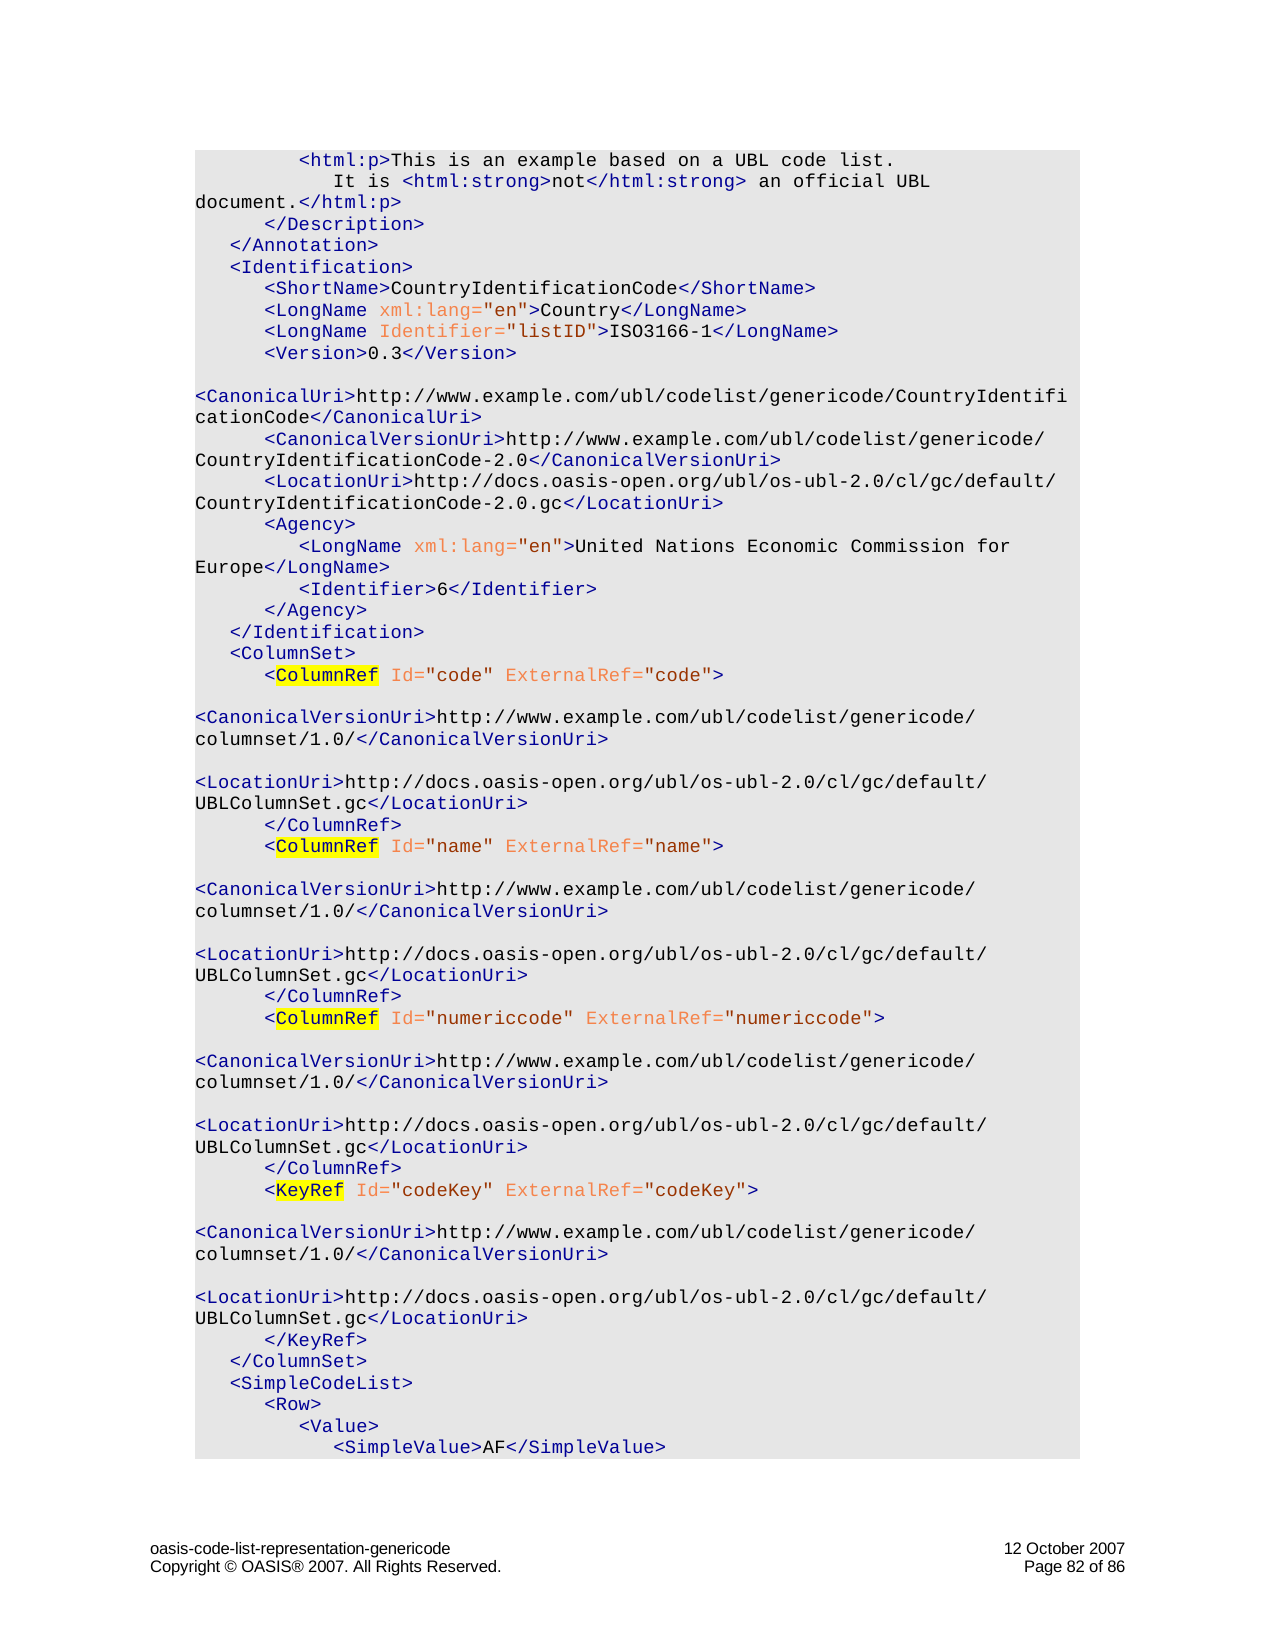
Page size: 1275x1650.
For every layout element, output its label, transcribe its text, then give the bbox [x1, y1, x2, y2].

text <ColumnRef Id="name" ExternalRef="name"> [195, 837, 1080, 858]
text <ColumnRef Id="code" ExternalRef="code"> [195, 665, 1080, 686]
text </KeyRef> [195, 1330, 1080, 1352]
text <ColumnRef Id="numericcode" ExternalRef="numericcode"> [195, 1008, 1080, 1030]
text <CanonicalVersionUri>http://www.example.com/ubl/codelist/genericode/columnset/1.0/</CanonicalVersionUri> [195, 858, 1080, 922]
text <Identifier>6</Identifier> [195, 579, 1080, 601]
text <Version>0.3</Version> [195, 343, 1080, 364]
text <LocationUri>http://docs.oasis-open.org/ubl/os-ubl-2.0/cl/gc/default/UBLColumnSet.gc</LocationUri> [195, 922, 1080, 987]
text <CanonicalVersionUri>http://www.example.com/ubl/codelist/genericode/columnset/1.0/</CanonicalVersionUri> [195, 1030, 1080, 1094]
text <SimpleValue>AF</SimpleValue> [195, 1437, 1080, 1459]
text <CanonicalUri>http://www.example.com/ubl/codelist/genericode/CountryIdentificationCode</CanonicalUri> [195, 364, 1080, 429]
text <LocationUri>http://docs.oasis-open.org/ubl/os-ubl-2.0/cl/gc/default/UBLColumnSet.gc</LocationUri> [195, 1094, 1080, 1158]
text <LocationUri>http://docs.oasis-open.org/ubl/os-ubl-2.0/cl/gc/default/UBLColumnSet.gc</LocationUri> [195, 751, 1080, 815]
text <SimpleCodeList> [195, 1373, 1080, 1394]
text <LocationUri>http://docs.oasis-open.org/ubl/os-ubl-2.0/cl/gc/default/CountryIdentificationCode-2.0.gc</LocationUri> [195, 472, 1080, 515]
text </Annotation> [195, 236, 1080, 257]
text <Agency> [195, 515, 1080, 536]
text <KeyRef Id="codeKey" ExternalRef="codeKey"> [195, 1180, 1080, 1201]
text <ShortName>CountryIdentificationCode</ShortName> [195, 279, 1080, 300]
text </ColumnRef> [195, 815, 1080, 837]
text <Value> [195, 1416, 1080, 1437]
text <html:p>This is an example based on a UBL code list. [195, 150, 1080, 171]
text </Description> [195, 214, 1080, 236]
text <Row> [195, 1394, 1080, 1416]
text </ColumnRef> [195, 987, 1080, 1008]
text </Identification> [195, 622, 1080, 643]
text <LongName xml:lang="en">United Nations Economic Commission for Europe</LongName> [195, 536, 1080, 579]
text <CanonicalVersionUri>http://www.example.com/ubl/codelist/genericode/CountryIdentificationCode-2.0</CanonicalVersionUri> [195, 429, 1080, 472]
text <CanonicalVersionUri>http://www.example.com/ubl/codelist/genericode/columnset/1.0/</CanonicalVersionUri> [195, 686, 1080, 751]
text <CanonicalVersionUri>http://www.example.com/ubl/codelist/genericode/columnset/1.0/</CanonicalVersionUri> [195, 1201, 1080, 1266]
text <LocationUri>http://docs.oasis-open.org/ubl/os-ubl-2.0/cl/gc/default/UBLColumnSet.gc</LocationUri> [195, 1266, 1080, 1330]
text <ColumnSet> [195, 643, 1080, 665]
text <LongName xml:lang="en">Country</LongName> [195, 300, 1080, 322]
text </ColumnRef> [195, 1158, 1080, 1180]
text </Agency> [195, 601, 1080, 622]
text </ColumnSet> [195, 1352, 1080, 1373]
text It is <html:strong>not</html:strong> an official UBL document.</html:p> [195, 171, 1080, 214]
text <Identification> [195, 257, 1080, 279]
text <LongName Identifier="listID">ISO3166-1</LongName> [195, 322, 1080, 343]
